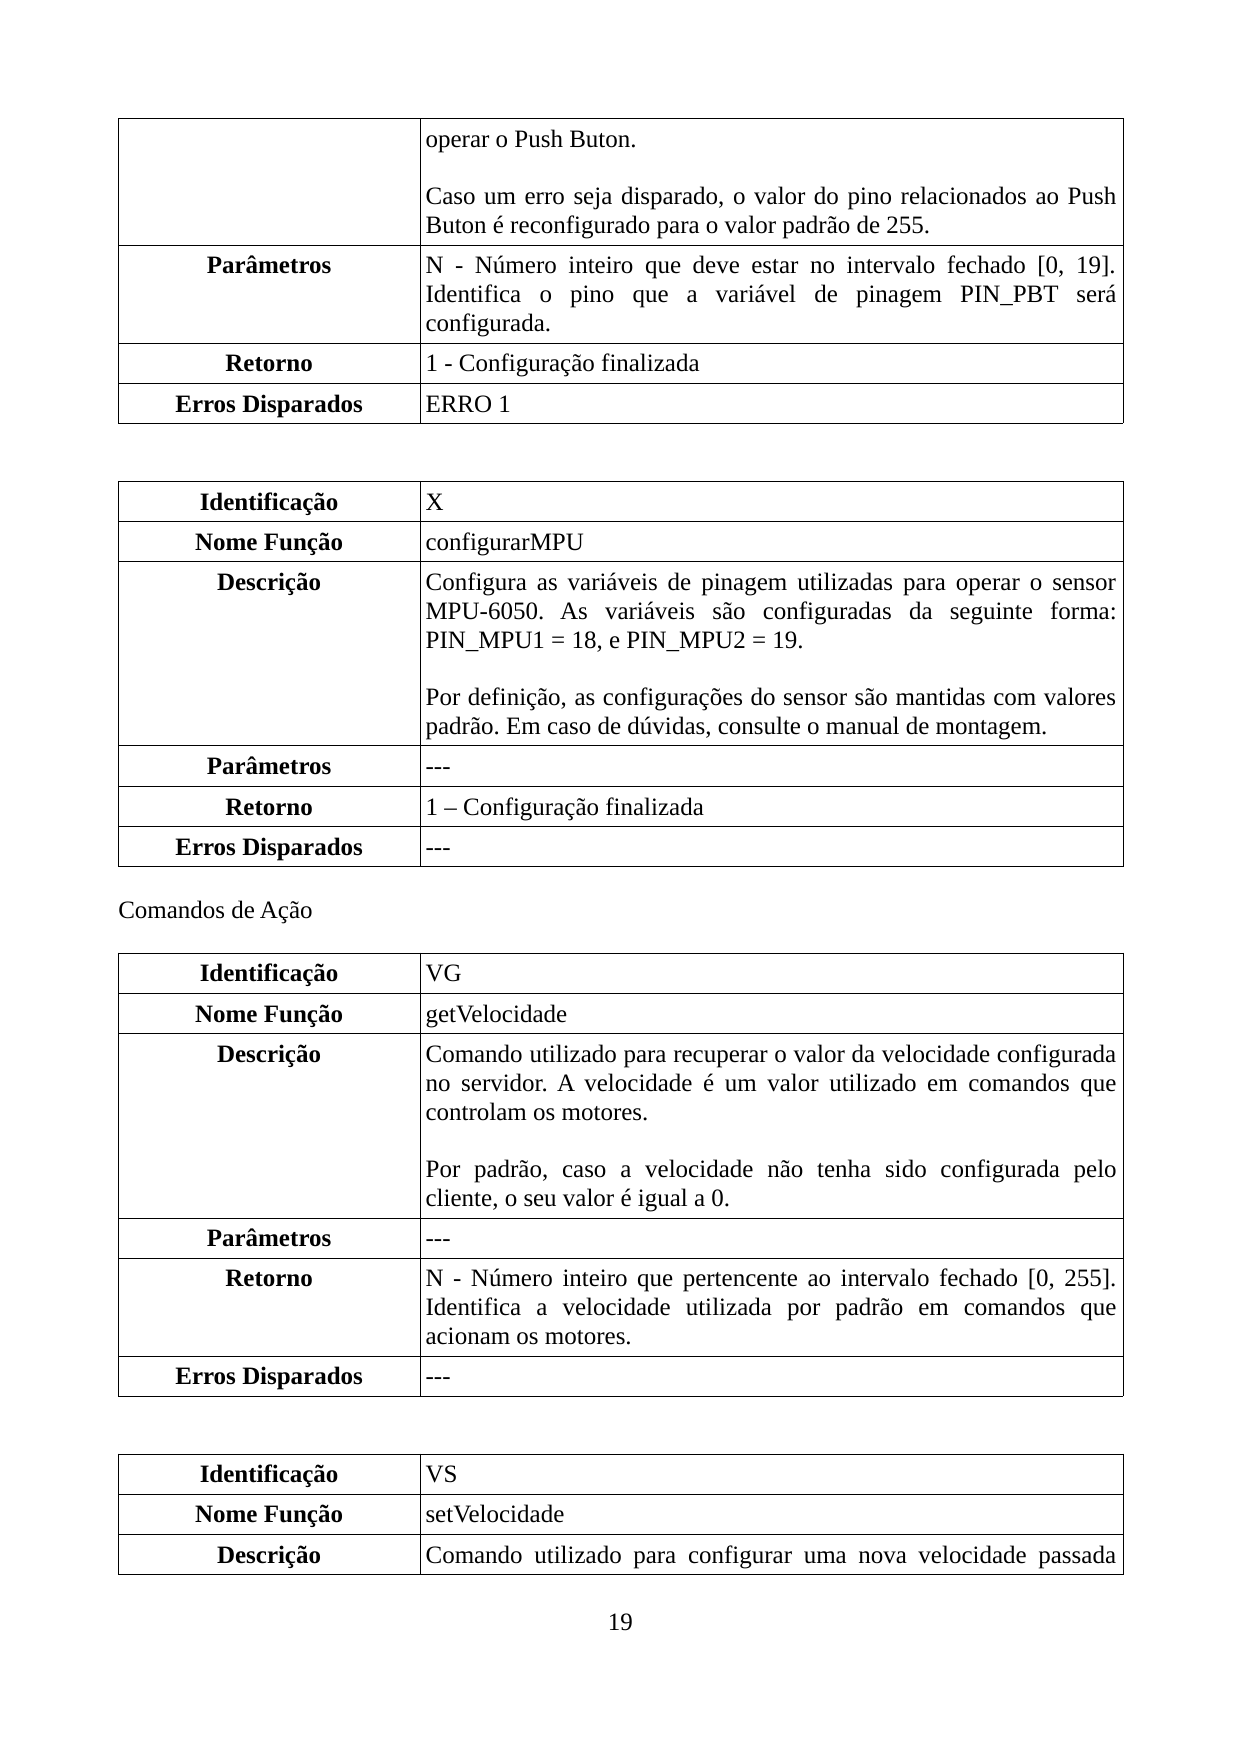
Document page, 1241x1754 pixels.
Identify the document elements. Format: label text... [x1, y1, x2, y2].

table_cell operar o Push Buton. Caso um erro seja disparado, o valor do pino relacionados ao Push Buton é reconfigurado para o valor padrão de 255. [421, 119, 1123, 245]
table_cell Comando utilizado para configurar uma nova velocidade passada [421, 1535, 1123, 1574]
table_cell Erros Disparados [119, 1357, 420, 1396]
table_cell Parâmetros [119, 746, 420, 786]
table_cell Nome Função [119, 994, 420, 1033]
table_cell setVelocidade [421, 1495, 1123, 1534]
table_header Identificação [119, 954, 420, 993]
table_cell Nome Função [119, 522, 420, 561]
table_cell Descrição [119, 562, 420, 745]
table_cell 1 - Configuração finalizada [421, 344, 1123, 383]
table_header X [421, 482, 1123, 521]
table_header VG [421, 954, 1123, 993]
table_header Identificação [119, 482, 420, 521]
table_cell configurarMPU [421, 522, 1123, 561]
table_header VS [421, 1455, 1123, 1494]
table_cell N - Número inteiro que pertencente ao intervalo fechado [0, 255]. Identifica a velocidade utilizada por padrão em comandos que acionam os motores. [421, 1259, 1123, 1356]
table_cell --- [421, 1219, 1123, 1258]
table_cell Configura as variáveis de pinagem utilizadas para operar o sensor MPU-6050. As variáveis são configuradas da seguinte forma: PIN_MPU1 = 18, e PIN_MPU2 = 19. Por definição, as configurações do sensor são mantidas com valores padrão. Em caso de dúvidas, consulte o manual de montagem. [421, 562, 1123, 745]
table_cell Retorno [119, 344, 420, 383]
table_cell --- [421, 746, 1123, 786]
table_cell Descrição [119, 1535, 420, 1574]
table_cell Retorno [119, 787, 420, 826]
text Comandos de Ação [118, 895, 1122, 924]
table_cell Parâmetros [119, 1219, 420, 1258]
table_cell Retorno [119, 1259, 420, 1356]
table_cell [119, 119, 420, 245]
table_cell --- [421, 827, 1123, 866]
table_cell Erros Disparados [119, 384, 420, 423]
table_cell --- [421, 1357, 1123, 1396]
table_header Identificação [119, 1455, 420, 1494]
table_cell 1 – Configuração finalizada [421, 787, 1123, 826]
table_cell Parâmetros [119, 246, 420, 342]
table_cell Erros Disparados [119, 827, 420, 866]
table_cell Nome Função [119, 1495, 420, 1534]
table_cell ERRO 1 [421, 384, 1123, 423]
table_cell Descrição [119, 1034, 420, 1217]
table_cell getVelocidade [421, 994, 1123, 1033]
table_cell Comando utilizado para recuperar o valor da velocidade configurada no servidor. A velocidade é um valor utilizado em comandos que controlam os motores. Por padrão, caso a velocidade não tenha sido configurada pelo cliente, o seu valor é igual a 0. [421, 1034, 1123, 1217]
table_cell N - Número inteiro que deve estar no intervalo fechado [0, 19]. Identifica o pino que a variável de pinagem PIN_PBT será configurada. [421, 246, 1123, 342]
